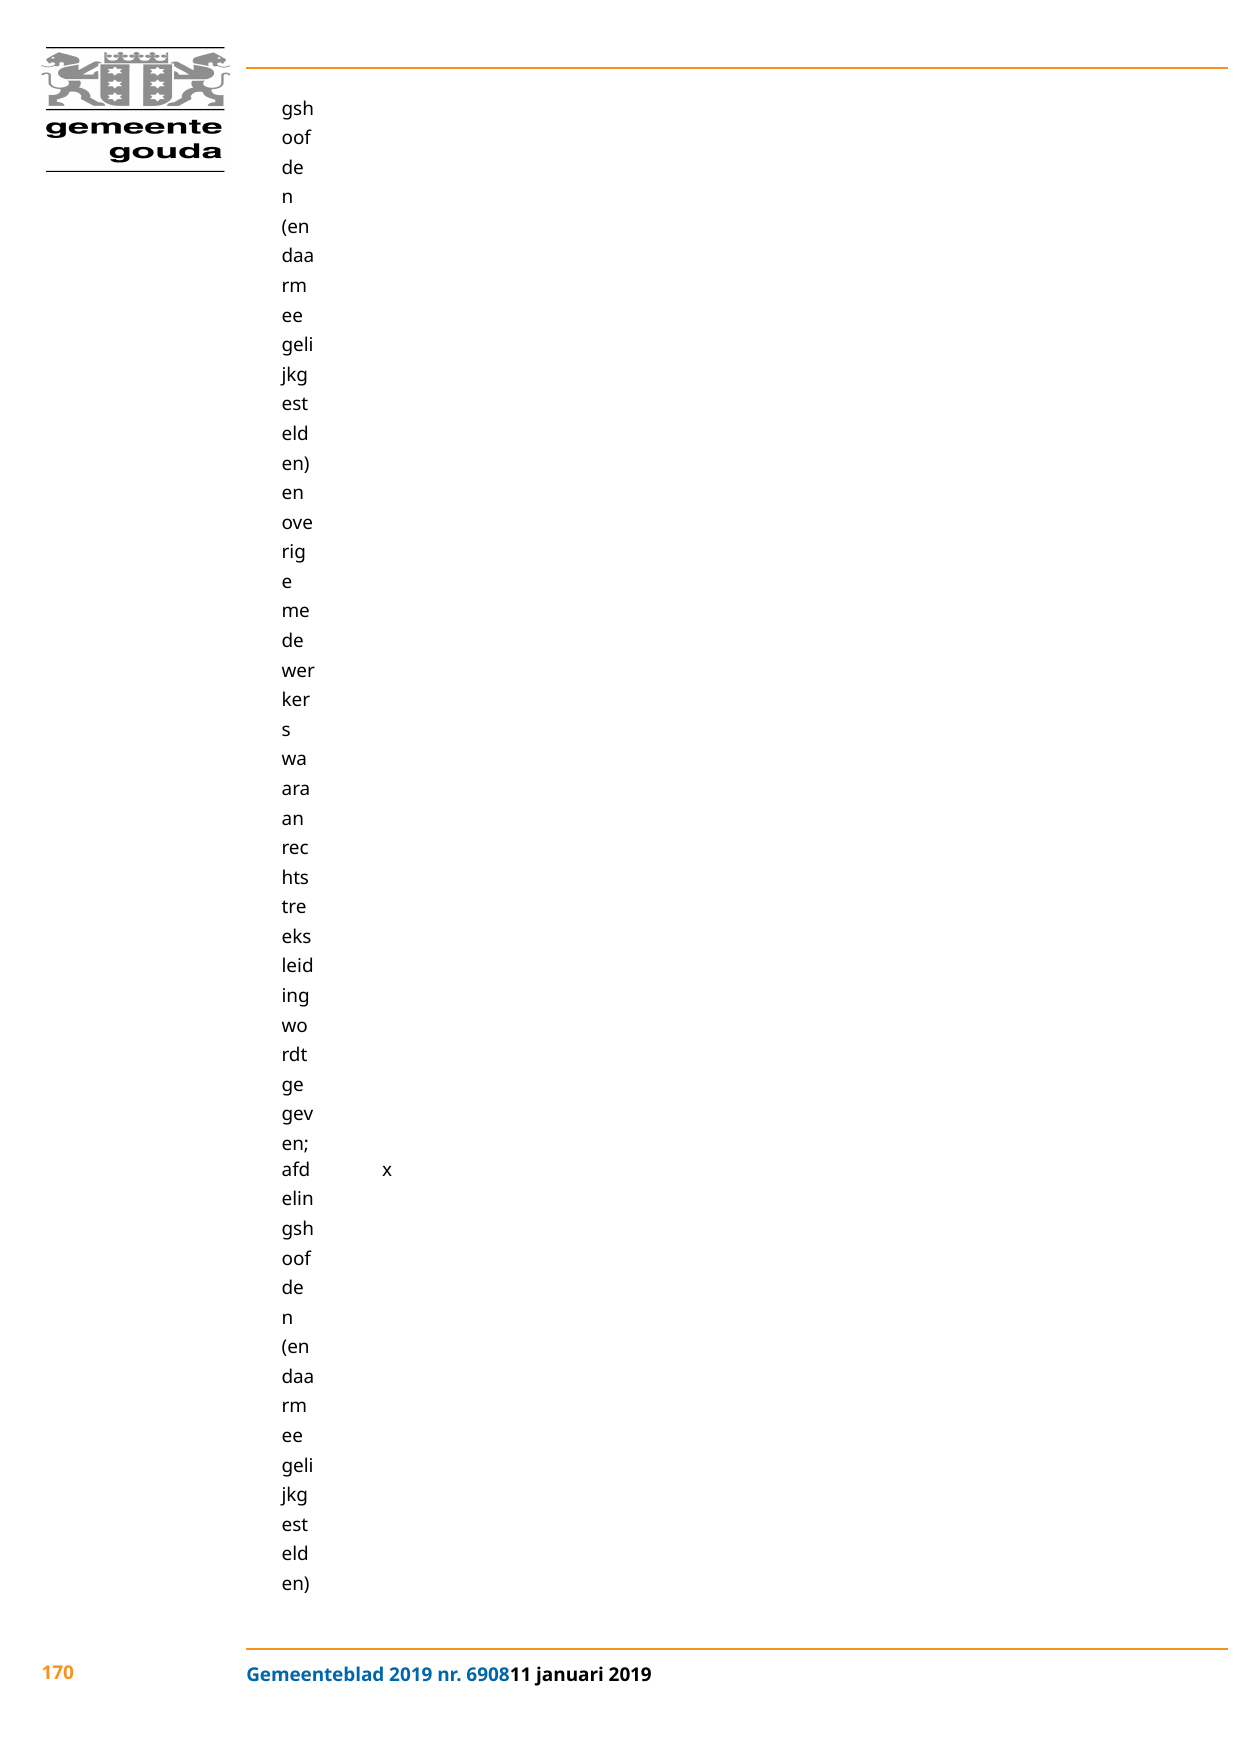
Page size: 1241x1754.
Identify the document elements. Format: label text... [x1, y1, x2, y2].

table_cell [482, 1156, 516, 1596]
table_cell [315, 1156, 348, 1596]
table_cell [248, 95, 281, 1596]
table_cell [315, 95, 348, 1156]
table_cell [348, 95, 382, 1156]
table_cell [382, 95, 415, 1156]
table_cell [449, 95, 482, 1156]
table_cell [415, 1156, 449, 1596]
table_cell [482, 95, 516, 1156]
table_cell [516, 1156, 549, 1596]
table_cell afdelingshoofden (en daarmee gelijkgestelden) [281, 1156, 315, 1596]
table_cell [516, 95, 549, 1156]
table_cell [415, 95, 449, 1156]
table_cell [449, 1156, 482, 1596]
table_cell gshoofden (en daarmee gelijkgestelden) en overige medewerkers waaraan rechtstreeks leiding wordt gegeven; [281, 95, 315, 1156]
table_cell x [382, 1156, 415, 1596]
picture [41, 47, 231, 172]
table_cell [348, 1156, 382, 1596]
